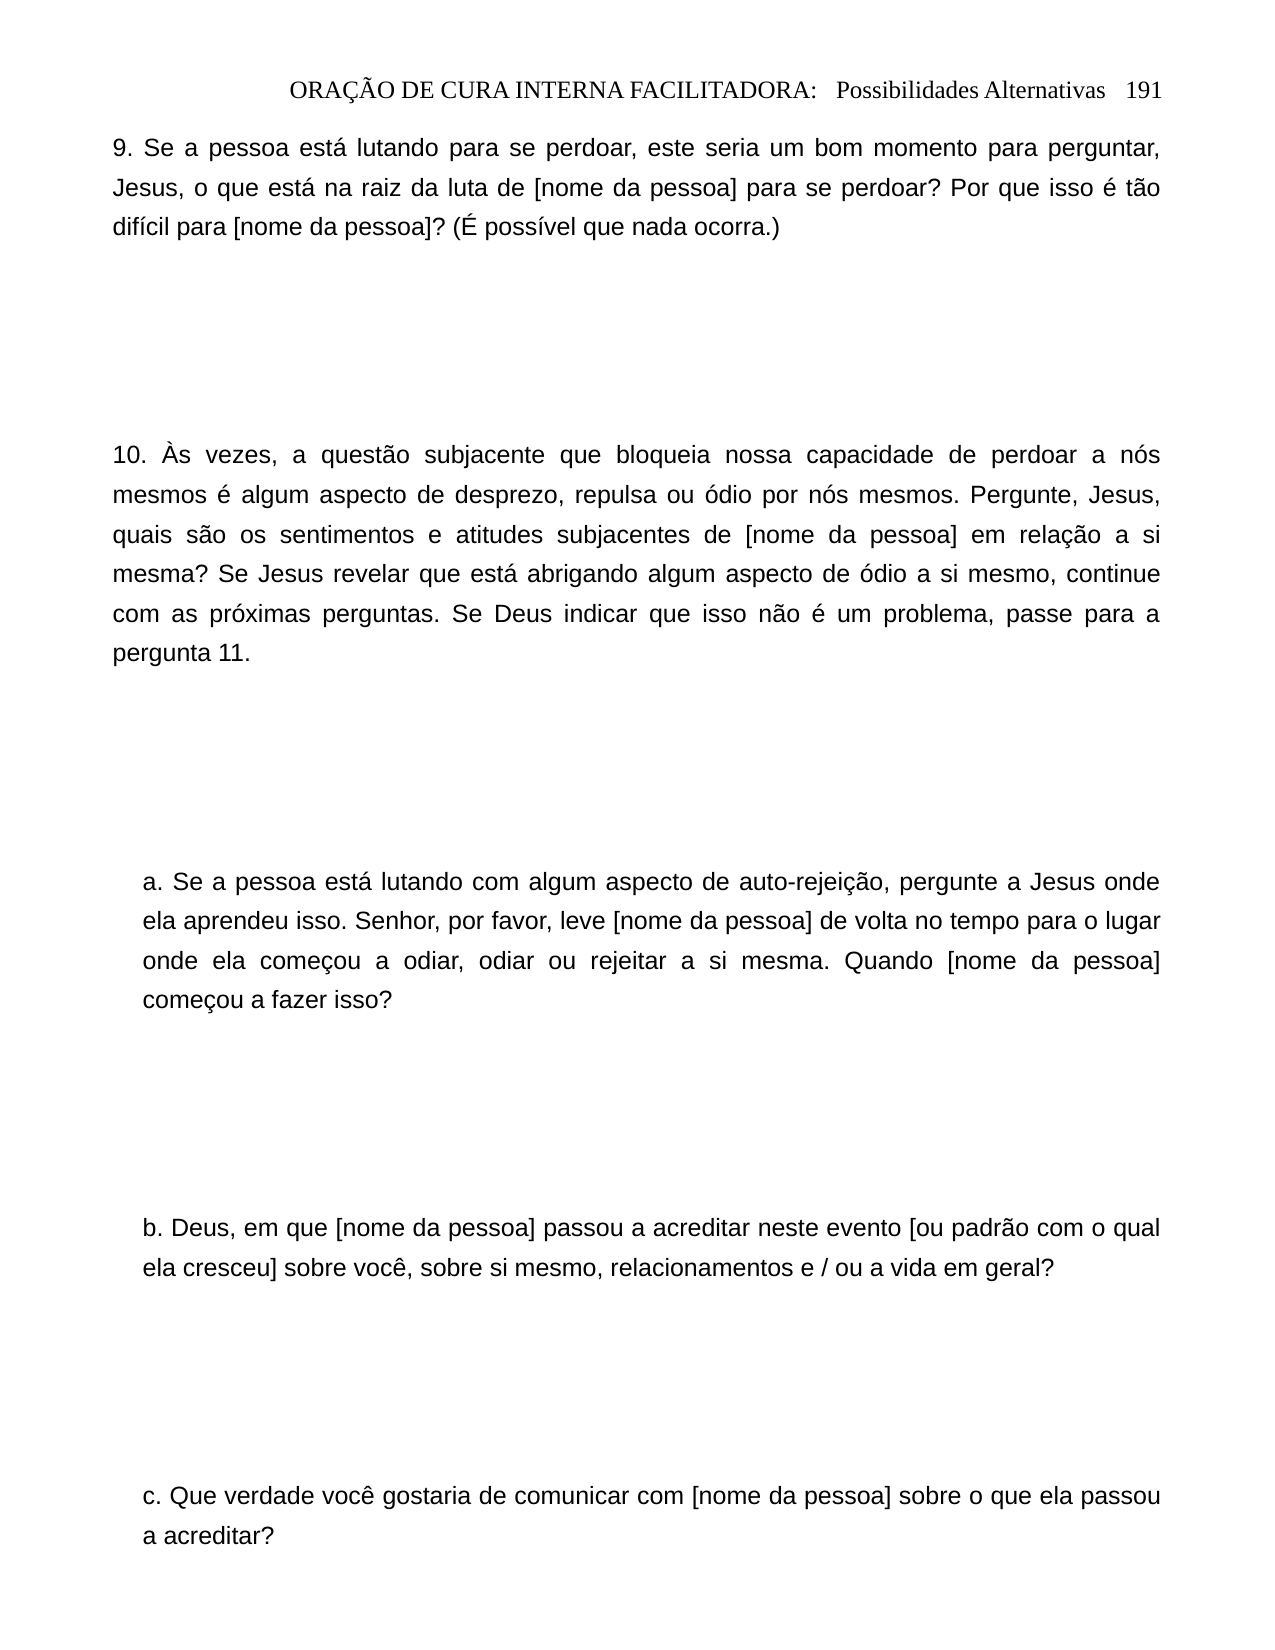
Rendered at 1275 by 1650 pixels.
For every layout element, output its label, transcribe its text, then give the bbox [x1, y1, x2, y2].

text 10. Às vezes, a questão subjacente que bloqueia nossa capacidade de perdoar a nós mesmos é algum aspecto de desprezo, repulsa ou ódio por nós mesmos. Pergunte, Jesus, quais são os sentimentos e atitudes subjacentes de [nome da pessoa] em relação a si mesma? Se Jesus revelar que está abrigando algum aspecto de ódio a si mesmo, continue com as próximas perguntas. Se Deus indicar que isso não é um problema, passe para a pergunta 11. [112, 441, 1162, 667]
text b. Deus, em que [nome da pessoa] passou a acreditar neste evento [ou padrão com o qual ela cresceu] sobre você, sobre si mesmo, relacionamentos e / ou a vida em geral? [142, 1213, 1162, 1282]
text a. Se a pessoa está lutando com algum aspecto de auto-rejeição, pergunte a Jesus onde ela aprendeu isso. Senhor, por favor, leve [nome da pessoa] de volta no tempo para o lugar onde ela começou a odiar, odiar ou rejeitar a si mesma. Quando [nome da pessoa] começou a fazer isso? [142, 867, 1162, 1014]
text 9. Se a pessoa está lutando para se perdoar, este seria um bom momento para perguntar, Jesus, o que está na raiz da luta de [nome da pessoa] para se perdoar? Por que isso é tão difícil para [nome da pessoa]? (É possível que nada ocorra.) [112, 133, 1162, 241]
text c. Que verdade você gostaria de comunicar com [nome da pessoa] sobre o que ela passou a acreditar? [142, 1481, 1162, 1549]
